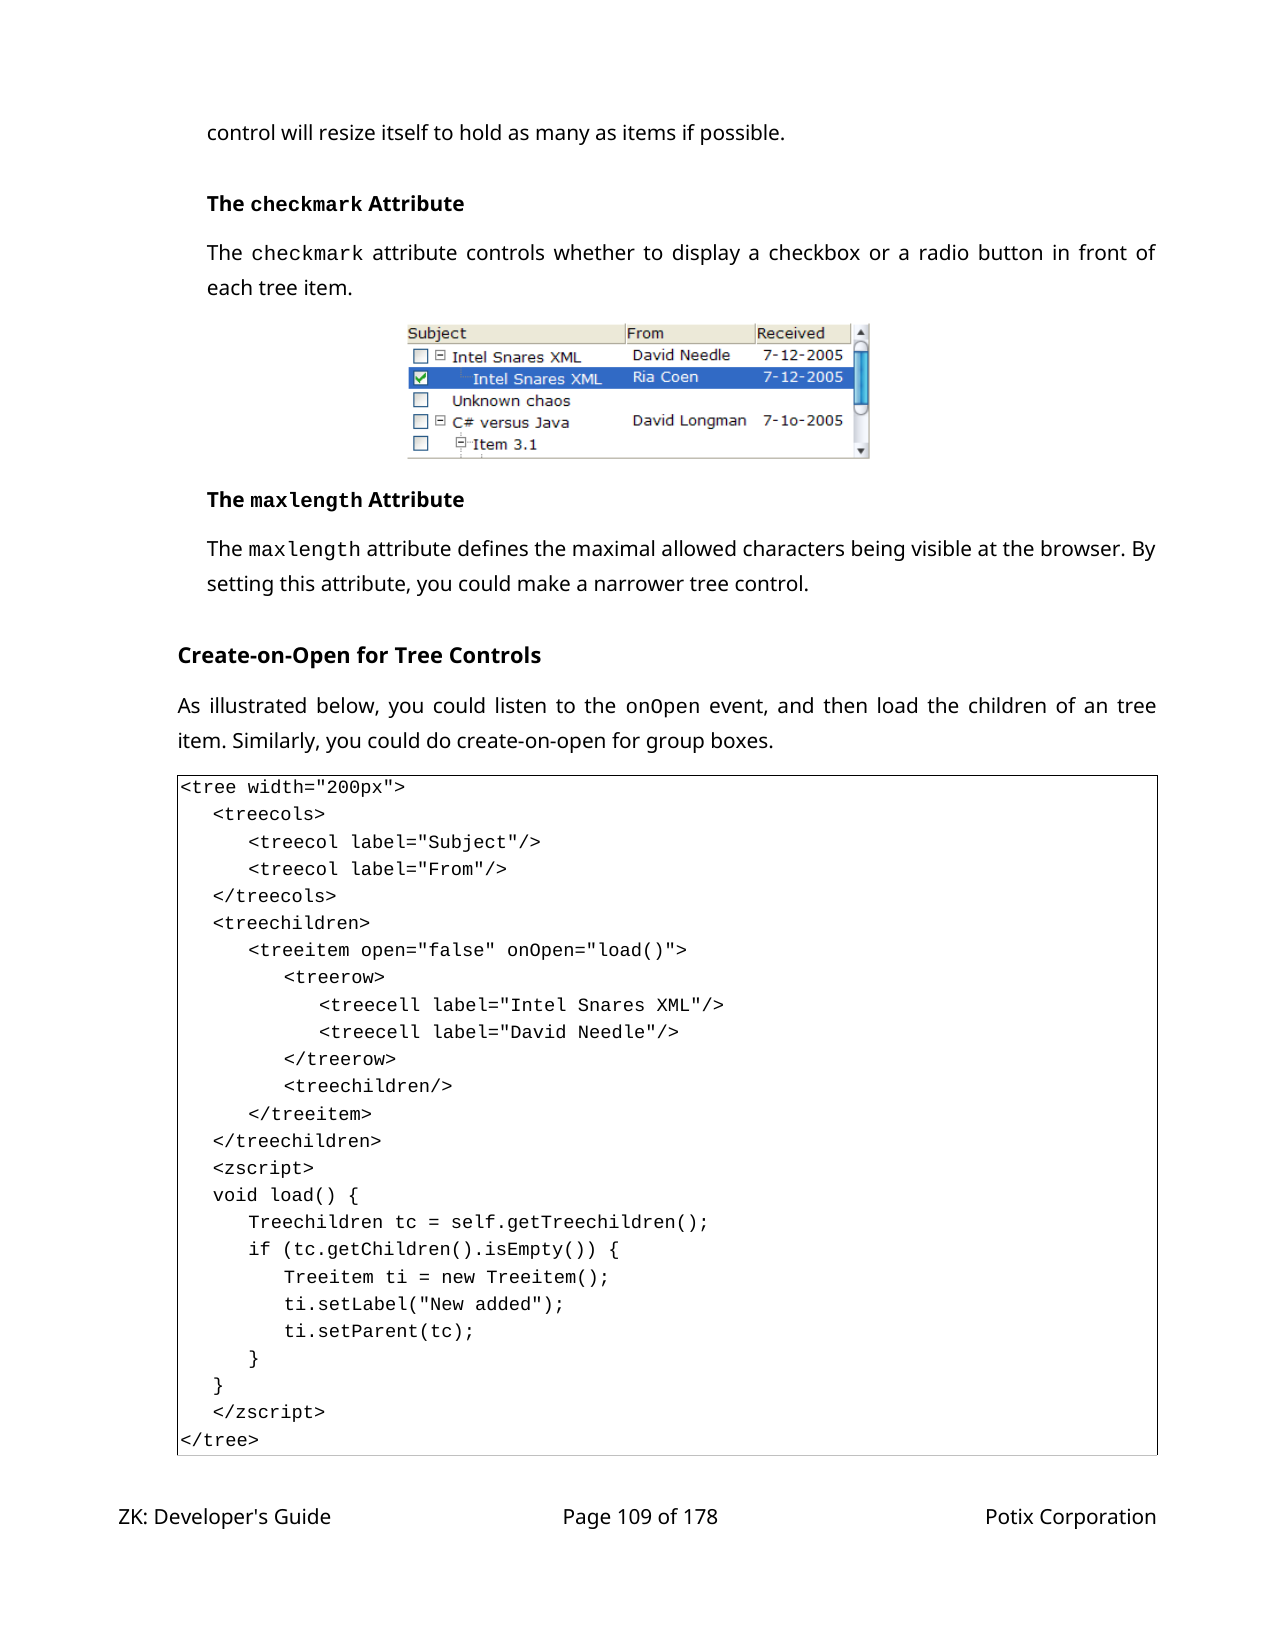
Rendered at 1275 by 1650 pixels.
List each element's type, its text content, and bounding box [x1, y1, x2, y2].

text </treerow> [178, 1047, 1157, 1071]
subtitle Create-on-Open for Tree Controls [177, 640, 1157, 670]
text <treecols> [178, 802, 1157, 827]
text </tree> [178, 1428, 1157, 1455]
picture [403, 319, 872, 460]
text <zscript> [178, 1156, 1157, 1180]
text <treeitem open="false" onOpen="load()"> [178, 938, 1157, 962]
text As illustrated below, you could listen to the onOpen event, and then load the children of an tree item. Similarly, you could do create-on-open for group boxes. [177, 691, 1157, 754]
text <treecol label="Subject"/> [178, 829, 1157, 854]
text <treechildren/> [178, 1074, 1157, 1098]
subtitle The maxlength Attribute [207, 460, 1157, 513]
text if (tc.getChildren().isEmpty()) { [178, 1237, 1157, 1262]
text Treeitem ti = new Treeitem(); [178, 1264, 1157, 1289]
text Treechildren tc = self.getTreechildren(); [178, 1210, 1157, 1234]
text <treerow> [178, 965, 1157, 990]
text </treeitem> [178, 1101, 1157, 1126]
text </treechildren> [178, 1128, 1157, 1153]
text ti.setParent(tc); [178, 1319, 1157, 1343]
text <tree width="200px"> [178, 776, 1157, 799]
text </treecols> [178, 884, 1157, 908]
text <treecell label="Intel Snares XML"/> [178, 993, 1157, 1017]
text } [178, 1346, 1157, 1370]
text void load() { [178, 1183, 1157, 1207]
text <treecol label="From"/> [178, 857, 1157, 881]
text The maxlength attribute defines the maximal allowed characters being visible at the browser. By setting this attribute, you could make a narrower tree control. [207, 534, 1157, 598]
text } [178, 1373, 1157, 1397]
text <treechildren> [178, 911, 1157, 935]
text control will resize itself to hold as many as items if possible. [207, 118, 1157, 146]
text ti.setLabel("New added"); [178, 1292, 1157, 1316]
text The checkmark attribute controls whether to display a checkbox or a radio button in front of each tree item. [207, 238, 1157, 302]
text </zscript> [178, 1400, 1157, 1425]
subtitle The checkmark Attribute [207, 189, 1157, 217]
text <treecell label="David Needle"/> [178, 1020, 1157, 1044]
